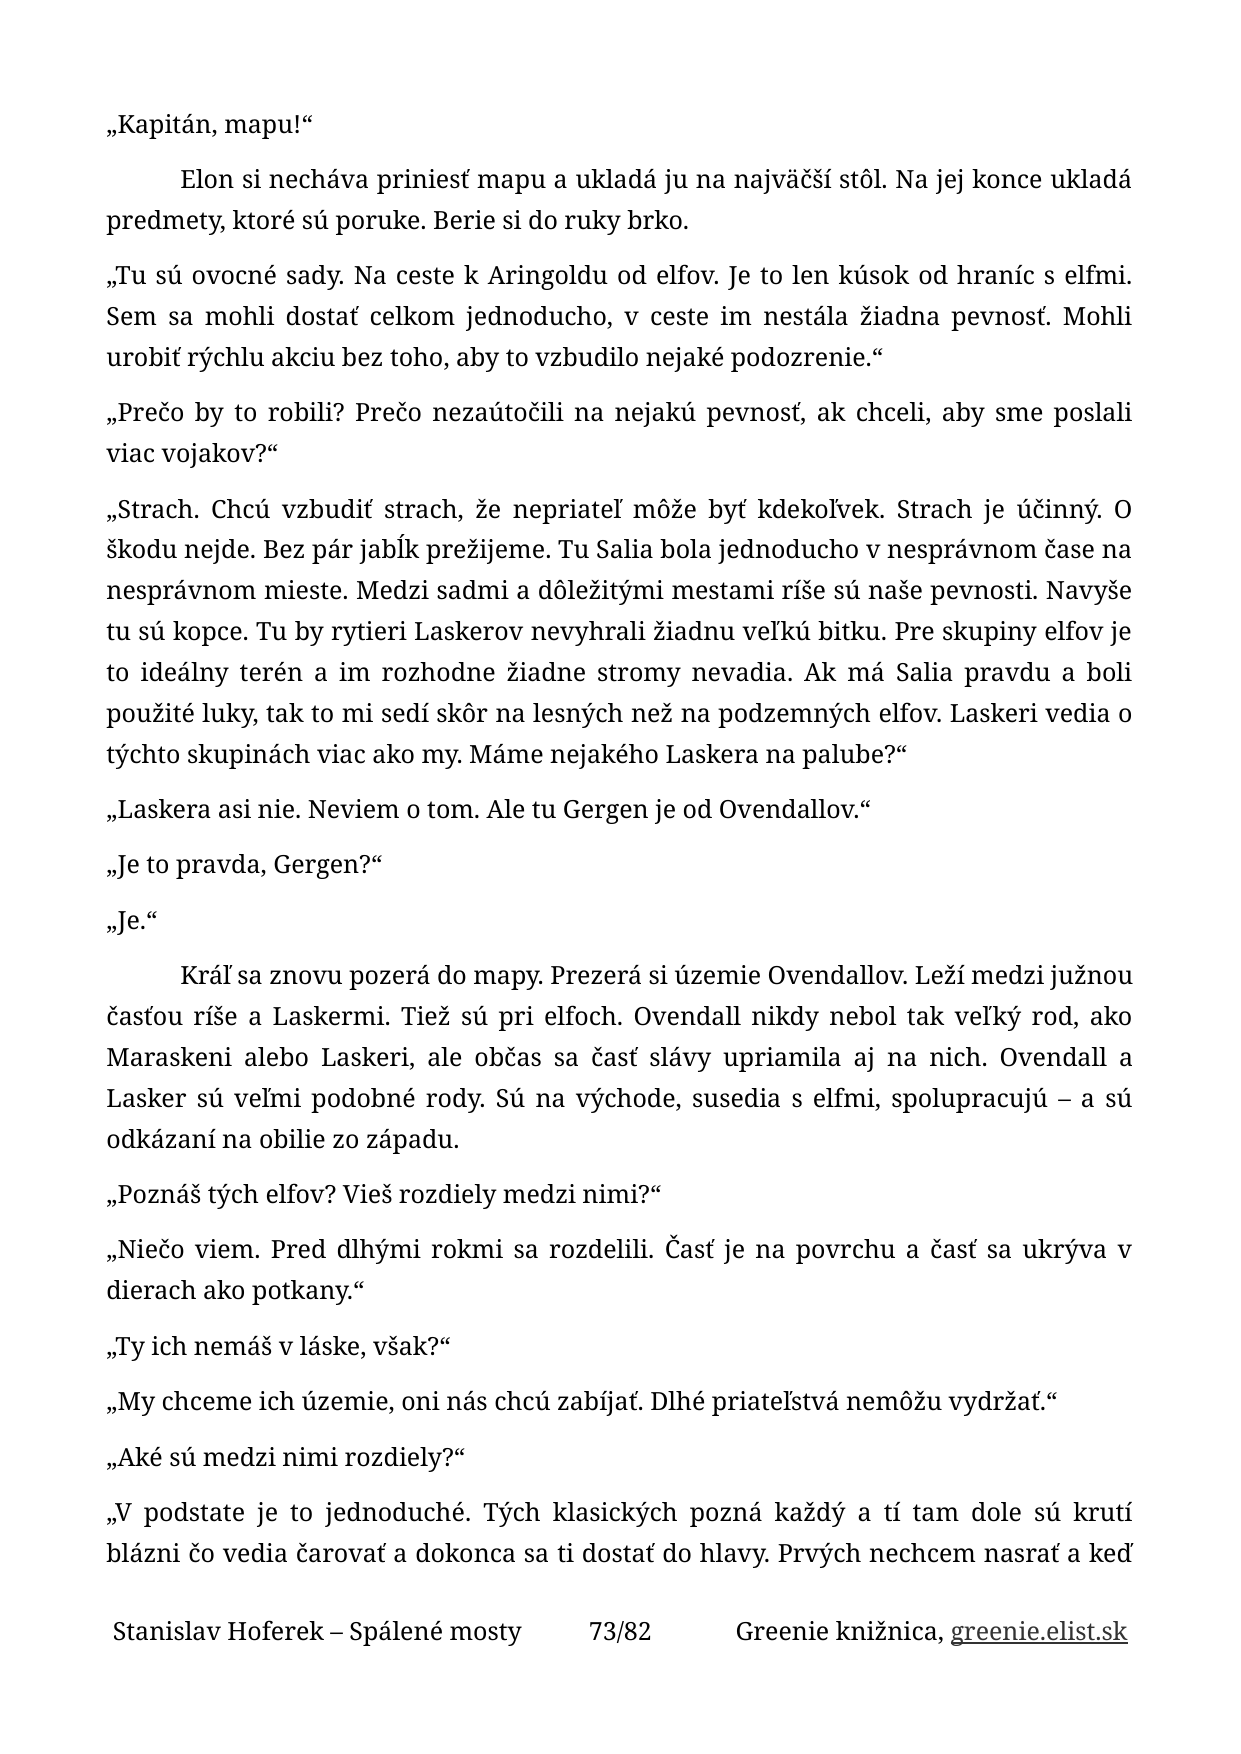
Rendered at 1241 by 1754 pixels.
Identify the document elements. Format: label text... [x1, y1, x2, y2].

text „Laskera asi nie. Neviem o tom. Ale tu Gergen je od Ovendallov.“ [106, 792, 1134, 826]
text „Ty ich nemáš v láske, však?“ [106, 1328, 1134, 1362]
text „V podstate je to jednoduché. Tých klasických pozná každý a tí tam dole sú krutí blázni čo vedia čarovať a dokonca sa ti dostať do hlavy. Prvých nechcem nasrať a keď [106, 1494, 1134, 1569]
text „Niečo viem. Pred dlhými rokmi sa rozdelili. Časť je na povrchu a časť sa ukrýva v dierach ako potkany.“ [106, 1232, 1134, 1307]
text Kráľ sa znovu pozerá do mapy. Prezerá si územie Ovendallov. Leží medzi južnou časťou ríše a Laskermi. Tiež sú pri elfoch. Ovendall nikdy nebol tak veľký rod, ako Maraskeni alebo Laskeri, ale občas sa časť slávy upriamila aj na nich. Ovendall a Lasker sú veľmi podobné rody. Sú na východe, susedia s elfmi, spolupracujú – a sú odkázaní na obilie zo západu. [106, 958, 1134, 1155]
text „Kapitán, mapu!“ [106, 106, 1134, 140]
text „Strach. Chcú vzbudiť strach, že nepriateľ môže byť kdekoľvek. Strach je účinný. O škodu nejde. Bez pár jabĺk prežijeme. Tu Salia bola jednoducho v nesprávnom čase na nesprávnom mieste. Medzi sadmi a dôležitými mestami ríše sú naše pevnosti. Navyše tu sú kopce. Tu by rytieri Laskerov nevyhrali žiadnu veľkú bitku. Pre skupiny elfov je to ideálny terén a im rozhodne žiadne stromy nevadia. Ak má Salia pravdu a boli použité luky, tak to mi sedí skôr na lesných než na podzemných elfov. Laskeri vedia o týchto skupinách viac ako my. Máme nejakého Laskera na palube?“ [106, 491, 1134, 770]
text „Je.“ [106, 902, 1134, 937]
text „Tu sú ovocné sady. Na ceste k Aringoldu od elfov. Je to len kúsok od hraníc s elfmi. Sem sa mohli dostať celkom jednoducho, v ceste im nestála žiadna pevnosť. Mohli urobiť rýchlu akciu bez toho, aby to vzbudilo nejaké podozrenie.“ [106, 258, 1134, 374]
text „My chceme ich územie, oni nás chcú zabíjať. Dlhé priateľstvá nemôžu vydržať.“ [106, 1384, 1134, 1418]
text „Je to pravda, Gergen?“ [106, 847, 1134, 881]
text Elon si necháva priniesť mapu a ukladá ju na najväčší stôl. Na jej konce ukladá predmety, ktoré sú poruke. Berie si do ruky brko. [106, 162, 1134, 237]
text „Prečo by to robili? Prečo nezaútočili na nejakú pevnosť, ak chceli, aby sme poslali viac vojakov?“ [106, 395, 1134, 470]
text „Aké sú medzi nimi rozdiely?“ [106, 1439, 1134, 1473]
text „Poznáš tých elfov? Vieš rozdiely medzi nimi?“ [106, 1177, 1134, 1211]
